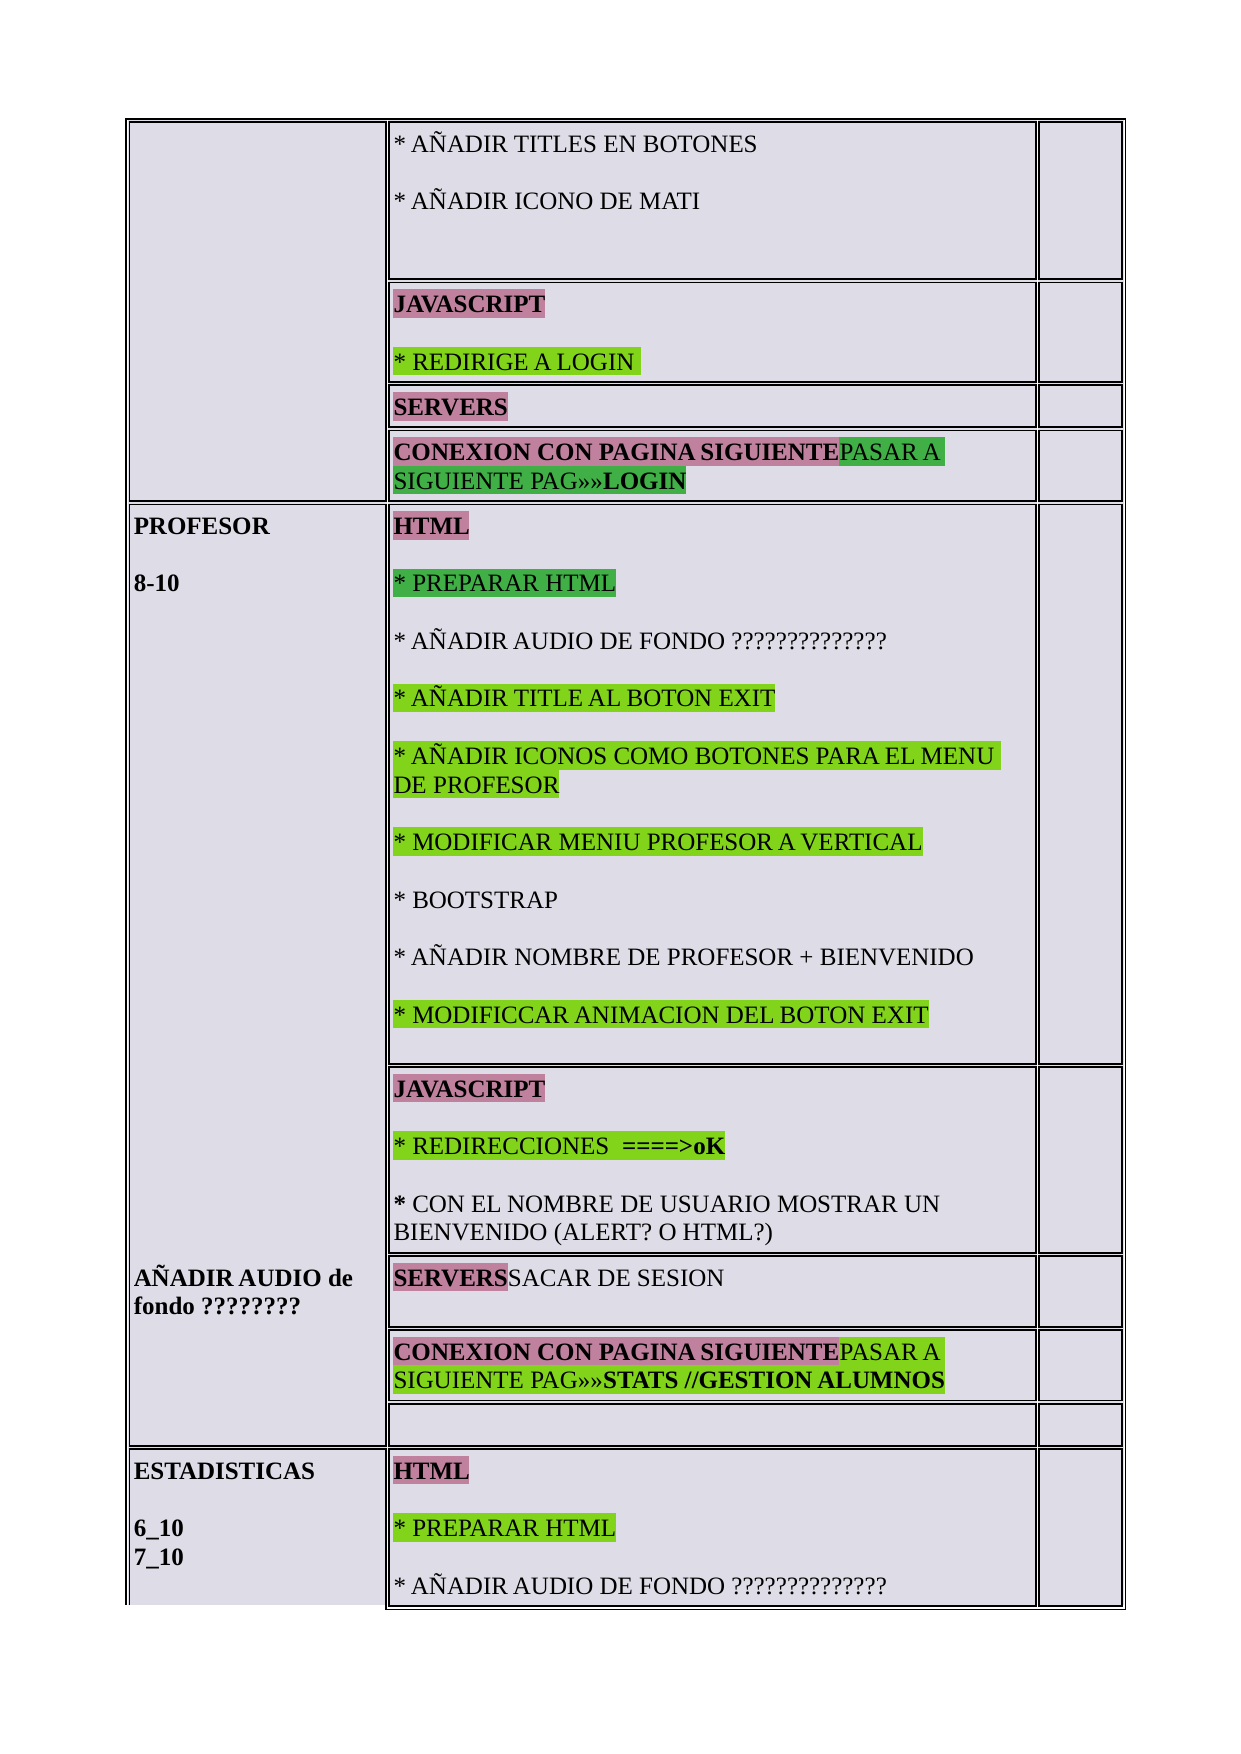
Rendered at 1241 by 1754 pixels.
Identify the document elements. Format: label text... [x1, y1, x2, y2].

table_cell [1040, 1068, 1121, 1252]
table_cell * AÑADIR TITLES EN BOTONES * AÑADIR ICONO DE MATI [390, 123, 1035, 278]
table_cell CONEXION CON PAGINA SIGUIENTEPASAR A SIGUIENTE PAG»»STATS //GESTION ALUMNOS [390, 1331, 1035, 1400]
table_cell [1040, 431, 1121, 500]
table_cell JAVASCRIPT * REDIRIGE A LOGIN [390, 283, 1035, 381]
table_cell [130, 123, 385, 500]
table_cell [130, 1326, 385, 1400]
table_cell [1040, 1405, 1121, 1445]
table_cell [390, 1405, 1035, 1445]
table_cell HTML * PREPARAR HTML * AÑADIR AUDIO DE FONDO ?????????????? * AÑADIR TITLE AL BOTON EXIT * AÑADIR ICONOS COMO BOTONES PARA EL MENU DE PROFESOR * MODIFICAR MENIU PROFESOR A VERTICAL * BOOTSTRAP * AÑADIR NOMBRE DE PROFESOR + BIENVENIDO * MODIFICCAR ANIMACION DEL BOTON EXIT [390, 505, 1035, 1063]
table_cell SERVERSSACAR DE SESION [390, 1257, 1035, 1326]
table_cell [1040, 1331, 1121, 1400]
table_cell SERVERS [390, 386, 1035, 426]
table_cell [130, 1063, 385, 1252]
table_cell ESTADISTICAS 6_10 7_10 [130, 1450, 385, 1605]
table_cell [1040, 123, 1121, 278]
table_cell AÑADIR AUDIO de fondo ???????? [130, 1252, 385, 1326]
table_cell CONEXION CON PAGINA SIGUIENTEPASAR A SIGUIENTE PAG»»LOGIN [390, 431, 1035, 500]
table_cell [1040, 283, 1121, 381]
table_cell [1040, 1257, 1121, 1326]
table_cell [1040, 1450, 1121, 1605]
table_cell HTML * PREPARAR HTML * AÑADIR AUDIO DE FONDO ?????????????? [390, 1450, 1035, 1605]
table_cell PROFESOR 8-10 [130, 505, 385, 1063]
table_cell [1040, 505, 1121, 1063]
table_cell JAVASCRIPT * REDIRECCIONES ====>oK * CON EL NOMBRE DE USUARIO MOSTRAR UN BIENVENIDO (ALERT? O HTML?) [390, 1068, 1035, 1252]
table_cell [130, 1400, 385, 1445]
table_cell [1040, 386, 1121, 426]
